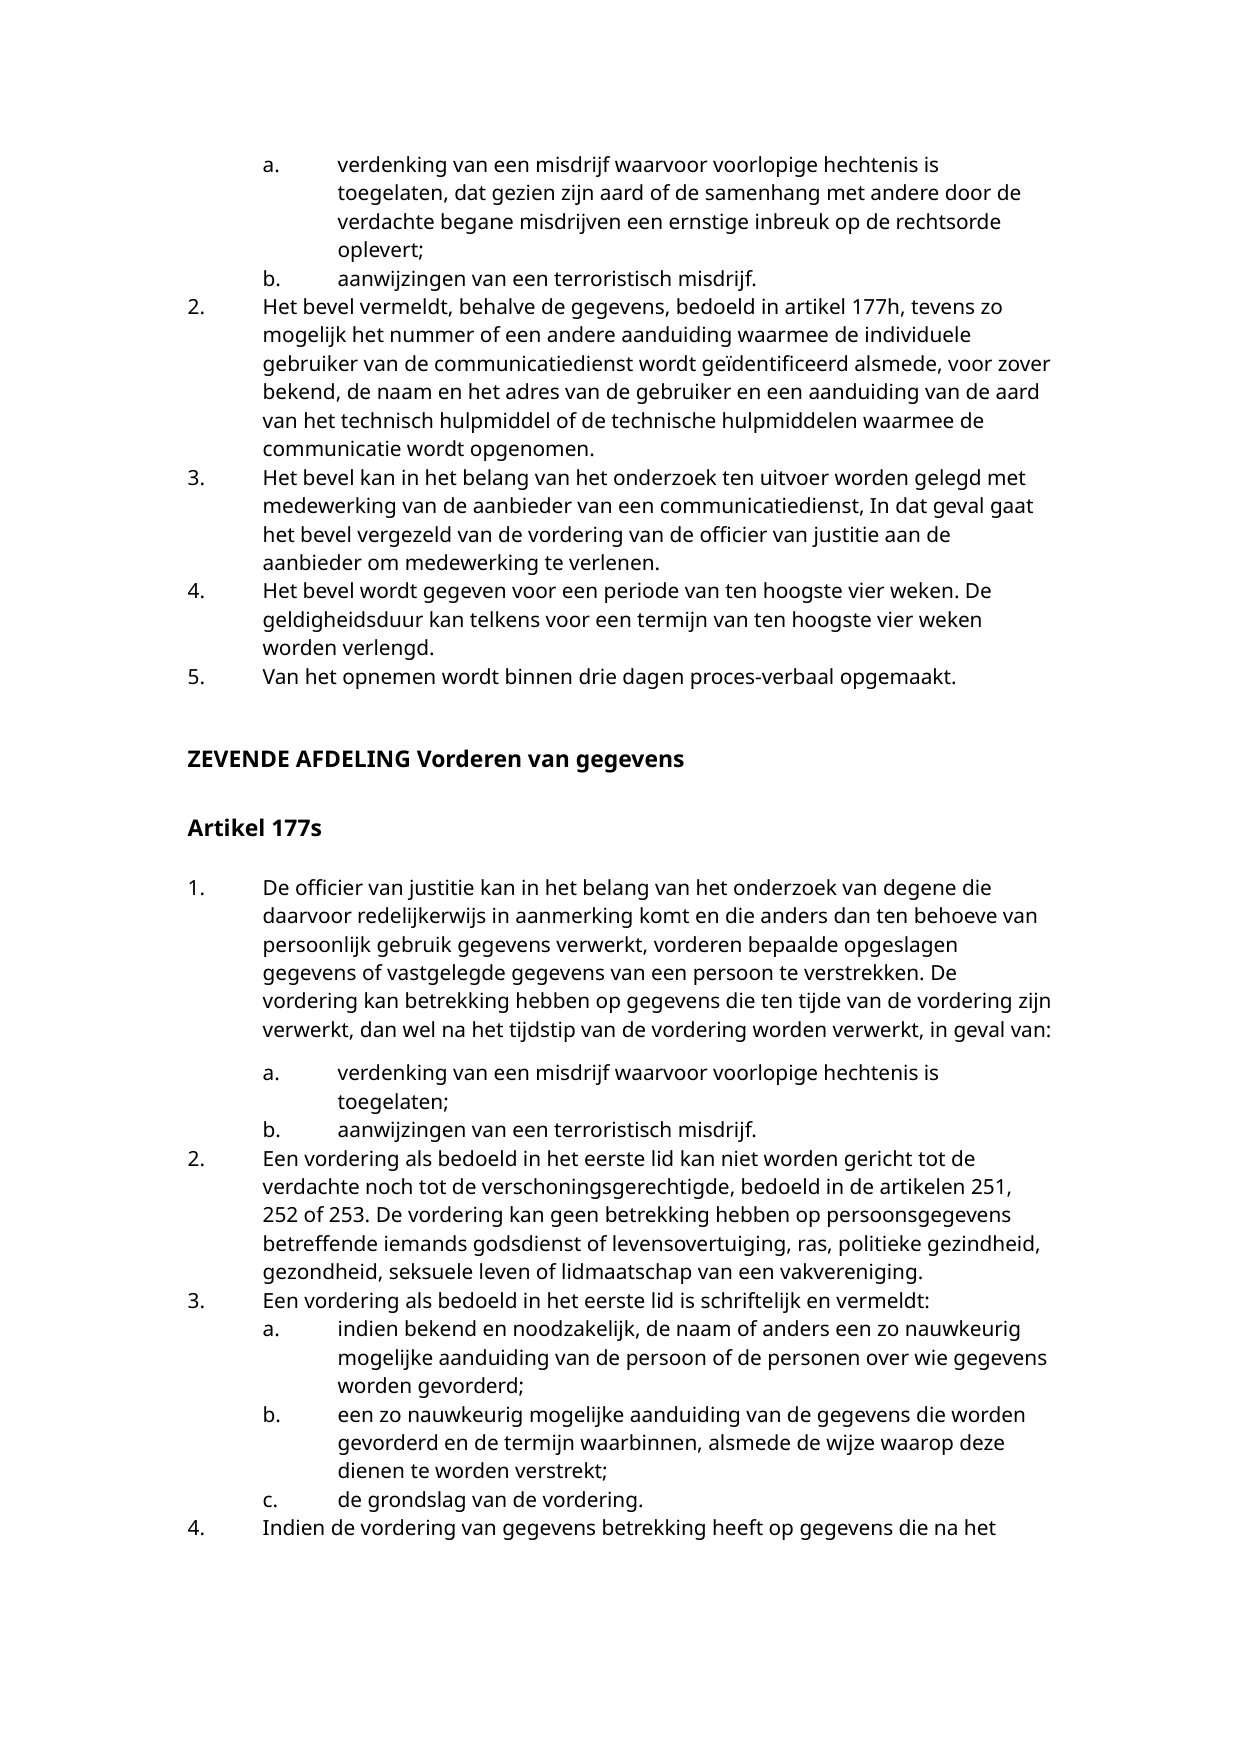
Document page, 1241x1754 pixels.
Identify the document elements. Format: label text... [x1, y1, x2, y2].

subtitle Artikel 177s [187, 812, 1053, 843]
list De officier van justitie kan in het belang van het onderzoek van degene die daarvoor redelijkerwijs in aanmerking komt en die anders dan ten behoeve van persoonlijk gebruik gegevens verwerkt, vorderen bepaalde opgeslagen gegevens of vastgelegde gegevens van een persoon te verstrekken. De vordering kan betrekking hebben op gegevens die ten tijde van de vordering zijn verwerkt, dan wel na het tijdstip van de vordering worden verwerkt, in geval van: [187, 873, 1053, 1043]
list Het bevel kan in het belang van het onderzoek ten uitvoer worden gelegd met medewerking van de aanbieder van een communicatiedienst, In dat geval gaat het bevel vergezeld van de vordering van de officier van justitie aan de aanbieder om medewerking te verlenen. [187, 463, 1053, 577]
list Van het opnemen wordt binnen drie dagen proces-verbaal opgemaakt. [187, 662, 1053, 690]
list verdenking van een misdrijf waarvoor voorlopige hechtenis is toegelaten; [262, 1058, 1053, 1115]
list indien bekend en noodzakelijk, de naam of anders een zo nauwkeurig mogelijke aanduiding van de persoon of de personen over wie gegevens worden gevorderd; [262, 1314, 1053, 1400]
list aanwijzingen van een terroristisch misdrijf. [262, 1115, 1053, 1144]
list Het bevel wordt gegeven voor een periode van ten hoogste vier weken. De geldigheidsduur kan telkens voor een termijn van ten hoogste vier weken worden verlengd. [187, 577, 1053, 662]
subtitle ZEVENDE AFDELING Vorderen van gegevens [187, 743, 1053, 774]
list aanwijzingen van een terroristisch misdrijf. [262, 264, 1053, 292]
list verdenking van een misdrijf waarvoor voorlopige hechtenis is toegelaten, dat gezien zijn aard of de samenhang met andere door de verdachte begane misdrijven een ernstige inbreuk op de rechtsorde oplevert; [262, 150, 1053, 264]
list Een vordering als bedoeld in het eerste lid kan niet worden gericht tot de verdachte noch tot de verschoningsgerechtigde, bedoeld in de artikelen 251, 252 of 253. De vordering kan geen betrekking hebben op persoonsgegevens betreffende iemands godsdienst of levensovertuiging, ras, politieke gezindheid, gezondheid, seksuele leven of lidmaatschap van een vakvereniging. [187, 1144, 1053, 1286]
list een zo nauwkeurig mogelijke aanduiding van de gegevens die worden gevorderd en de termijn waarbinnen, alsmede de wijze waarop deze dienen te worden verstrekt; [262, 1400, 1053, 1485]
list Het bevel vermeldt, behalve de gegevens, bedoeld in artikel 177h, tevens zo mogelijk het nummer of een andere aanduiding waarmee de individuele gebruiker van de communicatiedienst wordt geïdentificeerd alsmede, voor zover bekend, de naam en het adres van de gebruiker en een aanduiding van de aard van het technisch hulpmiddel of de technische hulpmiddelen waarmee de communicatie wordt opgenomen. [187, 292, 1053, 463]
list Indien de vordering van gegevens betrekking heeft op gegevens die na het [187, 1513, 1053, 1542]
list de grondslag van de vordering. [262, 1485, 1053, 1513]
list Een vordering als bedoeld in het eerste lid is schriftelijk en vermeldt: [187, 1286, 1053, 1314]
